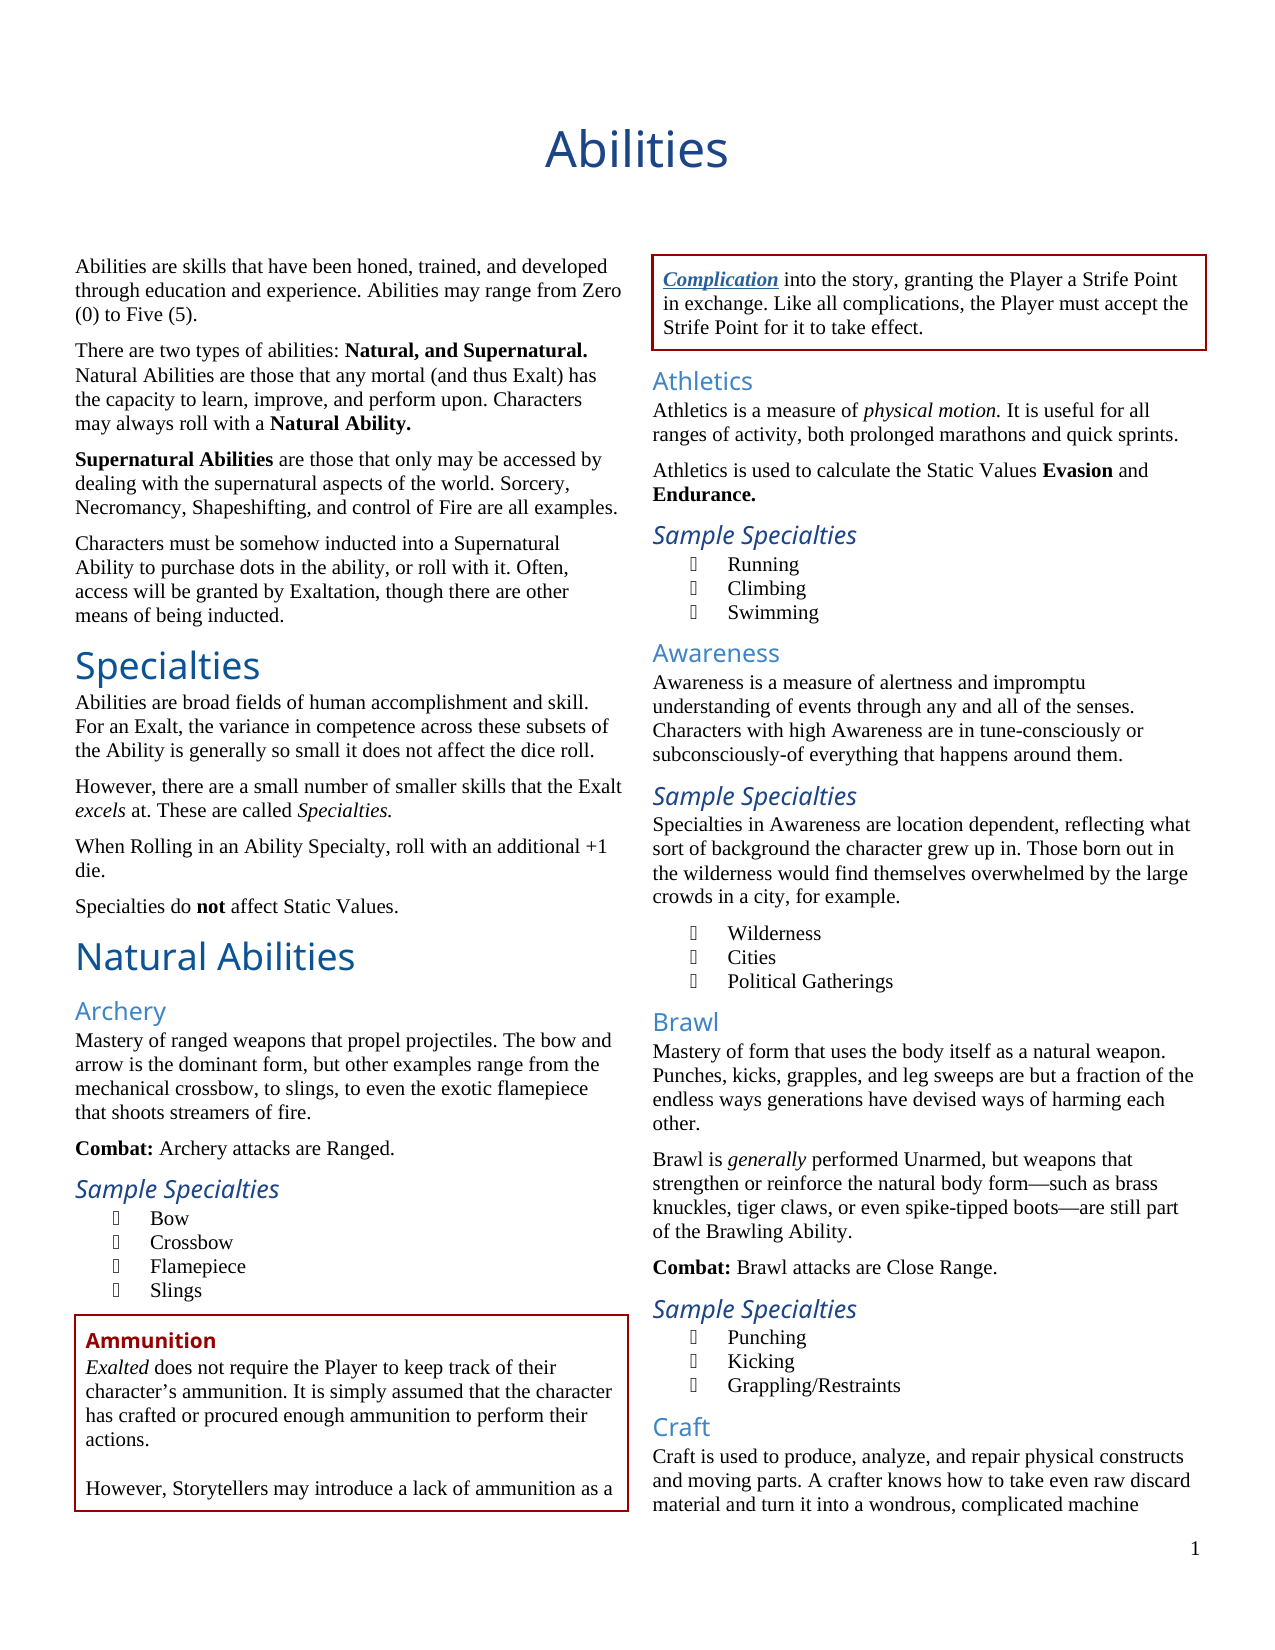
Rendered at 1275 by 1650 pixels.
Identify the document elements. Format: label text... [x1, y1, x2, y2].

text Combat: Archery attacks are Ranged. [75, 1136, 622, 1160]
list Flamepiece [112, 1254, 622, 1278]
table_header Ammunition Exalted does not require the Player to keep track of their character’s ammunition. It is simply assumed that the character has crafted or procured enough ammunition to perform their actions. However, Storytellers may introduce a lack of ammunition as a [76, 1316, 627, 1510]
subtitle Sample Specialties [652, 1291, 1200, 1325]
text Supernatural Abilities are those that only may be accessed by dealing with the supernatural aspects of the world. Sorcery, Necromancy, Shapeshifting, and control of Fire are all examples. [75, 447, 622, 519]
list Kicking [690, 1349, 1200, 1373]
subtitle Archery [75, 993, 622, 1028]
list Climbing [690, 576, 1200, 600]
subtitle Natural Abilities [75, 931, 622, 982]
text Specialties do not affect Static Values. [75, 894, 622, 918]
subtitle Brawl [652, 1005, 1200, 1039]
text Combat: Brawl attacks are Close Range. [652, 1255, 1200, 1279]
text Characters must be somehow inducted into a Supernatural Ability to purchase dots in the ability, or roll with it. Often, access will be granted by Exaltation, though there are other means of being inducted. [75, 531, 622, 627]
list Grappling/Restraints [690, 1373, 1200, 1397]
text Specialties in Awareness are location dependent, reflecting what sort of background the character grew up in. Those born out in the wilderness would find themselves overwhelmed by the large crowds in a city, for example. [652, 812, 1200, 908]
list Running [690, 552, 1200, 576]
text When Rolling in an Ability Specialty, roll with an additional +1 die. [75, 834, 622, 882]
list Wilderness [690, 921, 1200, 944]
subtitle Sample Specialties [75, 1172, 622, 1206]
text Mastery of form that uses the body itself as a natural weapon. Punches, kicks, grapples, and leg sweeps are but a fraction of the endless ways generations have devised ways of harming each other. [652, 1039, 1200, 1135]
list Punching [690, 1325, 1200, 1349]
text Abilities are skills that have been honed, trained, and developed through education and experience. Abilities may range from Zero (0) to Five (5). [75, 254, 622, 326]
subtitle Sample Specialties [652, 778, 1200, 812]
subtitle Abilities [75, 114, 1200, 182]
text Abilities are broad fields of human accomplishment and skill. For an Exalt, the variance in competence across these subsets of the Ability is generally so small it does not affect the dice roll. [75, 690, 622, 762]
list Political Gatherings [690, 969, 1200, 993]
list Slings [112, 1278, 622, 1302]
list Bow [112, 1206, 622, 1230]
subtitle Specialties [75, 639, 622, 690]
text Mastery of ranged weapons that propel projectiles. The bow and arrow is the dominant form, but other examples range from the mechanical crossbow, to slings, to even the exotic flamepiece that shoots streamers of fire. [75, 1028, 622, 1124]
subtitle Athletics [652, 363, 1200, 397]
text Awareness is a measure of alertness and impromptu understanding of events through any and all of the senses. Characters with high Awareness are in tune-consciously or subconsciously-of everything that happens around them. [652, 670, 1200, 766]
table_header Complication into the story, granting the Player a Strife Point in exchange. Like all complications, the Player must accept the Strife Point for it to take effect. [654, 256, 1205, 349]
list Swimming [690, 600, 1200, 624]
text Athletics is a measure of physical motion. It is useful for all ranges of activity, both prolonged marathons and quick sprints. [652, 397, 1200, 446]
text Brawl is generally performed Unarmed, but weapons that strengthen or reinforce the natural body form—such as brass knuckles, tiger claws, or even spike-tipped boots—are still part of the Brawling Ability. [652, 1147, 1200, 1243]
text Craft is used to produce, analyze, and repair physical constructs and moving parts. A crafter knows how to take even raw discard material and turn it into a wondrous, complicated machine [652, 1443, 1200, 1516]
text There are two types of abilities: Natural, and Supernatural. Natural Abilities are those that any mortal (and thus Exalt) has the capacity to learn, improve, and perform upon. Characters may always roll with a Natural Ability. [75, 338, 622, 435]
subtitle Sample Specialties [652, 518, 1200, 552]
text However, there are a small number of smaller skills that the Exalt excels at. These are called Specialties. [75, 774, 622, 822]
text Athletics is used to calculate the Static Values Evasion and Endurance. [652, 458, 1200, 506]
list Cities [690, 944, 1200, 969]
subtitle Awareness [652, 636, 1200, 670]
list Crossbow [112, 1230, 622, 1254]
subtitle Craft [652, 1409, 1200, 1443]
